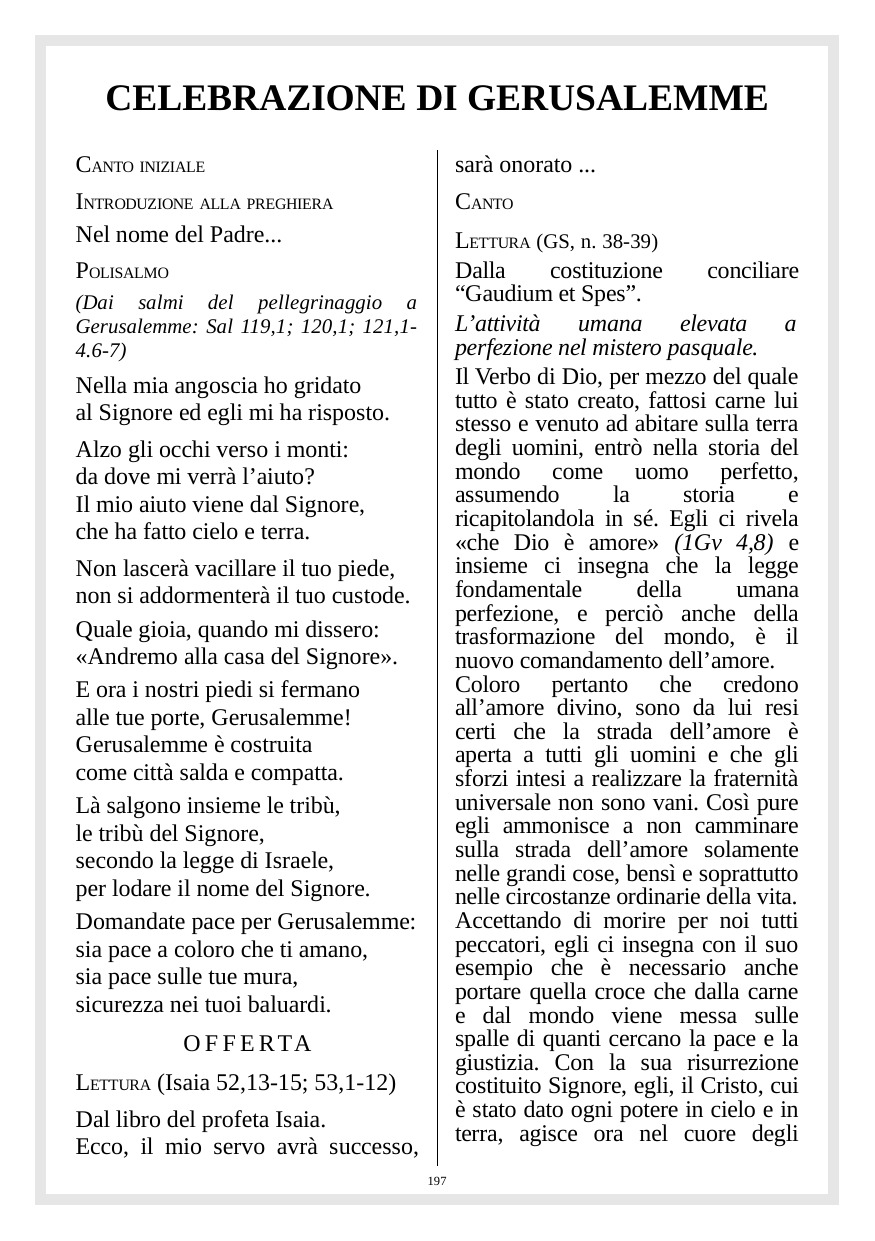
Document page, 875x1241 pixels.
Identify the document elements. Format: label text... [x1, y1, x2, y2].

text Dalla costituzione conciliare “Gaudium et Spes”. [455, 259, 799, 307]
text OFFERTA [75, 1029, 419, 1057]
text Il mio aiuto viene dal Signore, [75, 490, 419, 517]
text che ha fatto cielo e terra. [75, 517, 419, 545]
text CELEBRAZIONE DI GERUSALEMME [75, 75, 799, 118]
text Lettura (Isaia 52,13-15; 53,1-12) [75, 1068, 419, 1096]
text Non lascerà vacillare il tuo piede, [75, 553, 419, 581]
text Gerusalemme è costruita [75, 730, 419, 758]
text le tribù del Signore, [75, 819, 419, 846]
text L’attività umana elevata a perfezione nel mistero pasquale. [455, 312, 799, 360]
text Quale gioia, quando mi dissero: [75, 614, 419, 642]
text secondo la legge di Israele, [75, 846, 419, 874]
text Lettura (GS, n. 38-39) [455, 226, 799, 253]
text da dove mi verrà l’aiuto? [75, 462, 419, 490]
text Nella mia angoscia ho gridato [75, 371, 419, 398]
text Coloro pertanto che credono all’amore divino, sono da lui resi certi che la strada dell’amore è aperta a tutti gli uomini e che gli sforzi intesi a realizzare la fraternità universale non sono vani. Così pure egli ammonisce a non camminare sulla strada dell’amore solamente nelle grandi cose, bensì e soprattutto nelle circostanze ordinarie della vita. [455, 673, 799, 909]
text Introduzione alla preghiera [75, 187, 419, 214]
text Dal libro del profeta Isaia. [75, 1105, 419, 1132]
text al Signore ed egli mi ha risposto. [75, 398, 419, 426]
text E ora i nostri piedi si fermano [75, 675, 419, 703]
text sicurezza nei tuoi baluardi. [75, 990, 419, 1017]
text sarà onorato ... [455, 150, 799, 178]
text «Andremo alla casa del Signore». [75, 642, 419, 669]
text Il Verbo di Dio, per mezzo del quale tutto è stato creato, fattosi carne lui stesso e venuto ad abitare sulla terra degli uomini, entrò nella storia del mondo come uomo perfetto, assumendo la storia e ricapitolandola in sé. Egli ci rivela «che Dio è amore» (1Gv 4,8) e insieme ci insegna che la legge fondamentale della umana perfezione, e perciò anche della trasformazione del mondo, è il nuovo comandamento dell’amore. [455, 366, 799, 673]
text Nel nome del Padre... [75, 220, 419, 247]
text Ecco, il mio servo avrà successo, [75, 1132, 419, 1160]
text Polisalmo [75, 256, 419, 284]
text sia pace sulle tue mura, [75, 962, 419, 990]
text Canto [455, 187, 799, 214]
text come città salda e compatta. [75, 758, 419, 785]
text non si addormenterà il tuo custode. [75, 581, 419, 608]
text (Dai salmi del pellegrinaggio a Gerusalemme: Sal 119,1; 120,1; 121,1-4.6-7) [75, 290, 419, 362]
text Domandate pace per Gerusalemme: [75, 907, 419, 935]
text sia pace a coloro che ti amano, [75, 935, 419, 962]
text Canto iniziale [75, 150, 419, 178]
text Accettando di morire per noi tutti peccatori, egli ci insegna con il suo esempio che è necessario anche portare quella croce che dalla carne e dal mondo viene messa sulle spalle di quanti cercano la pace e la giustizia. Con la sua risurrezione costituito Signore, egli, il Cristo, cui è stato dato ogni potere in cielo e in terra, agisce ora nel cuore degli [455, 909, 799, 1146]
text per lodare il nome del Signore. [75, 874, 419, 901]
text Là salgono insieme le tribù, [75, 791, 419, 819]
text Alzo gli occhi verso i monti: [75, 435, 419, 462]
text alle tue porte, Gerusalemme! [75, 703, 419, 730]
